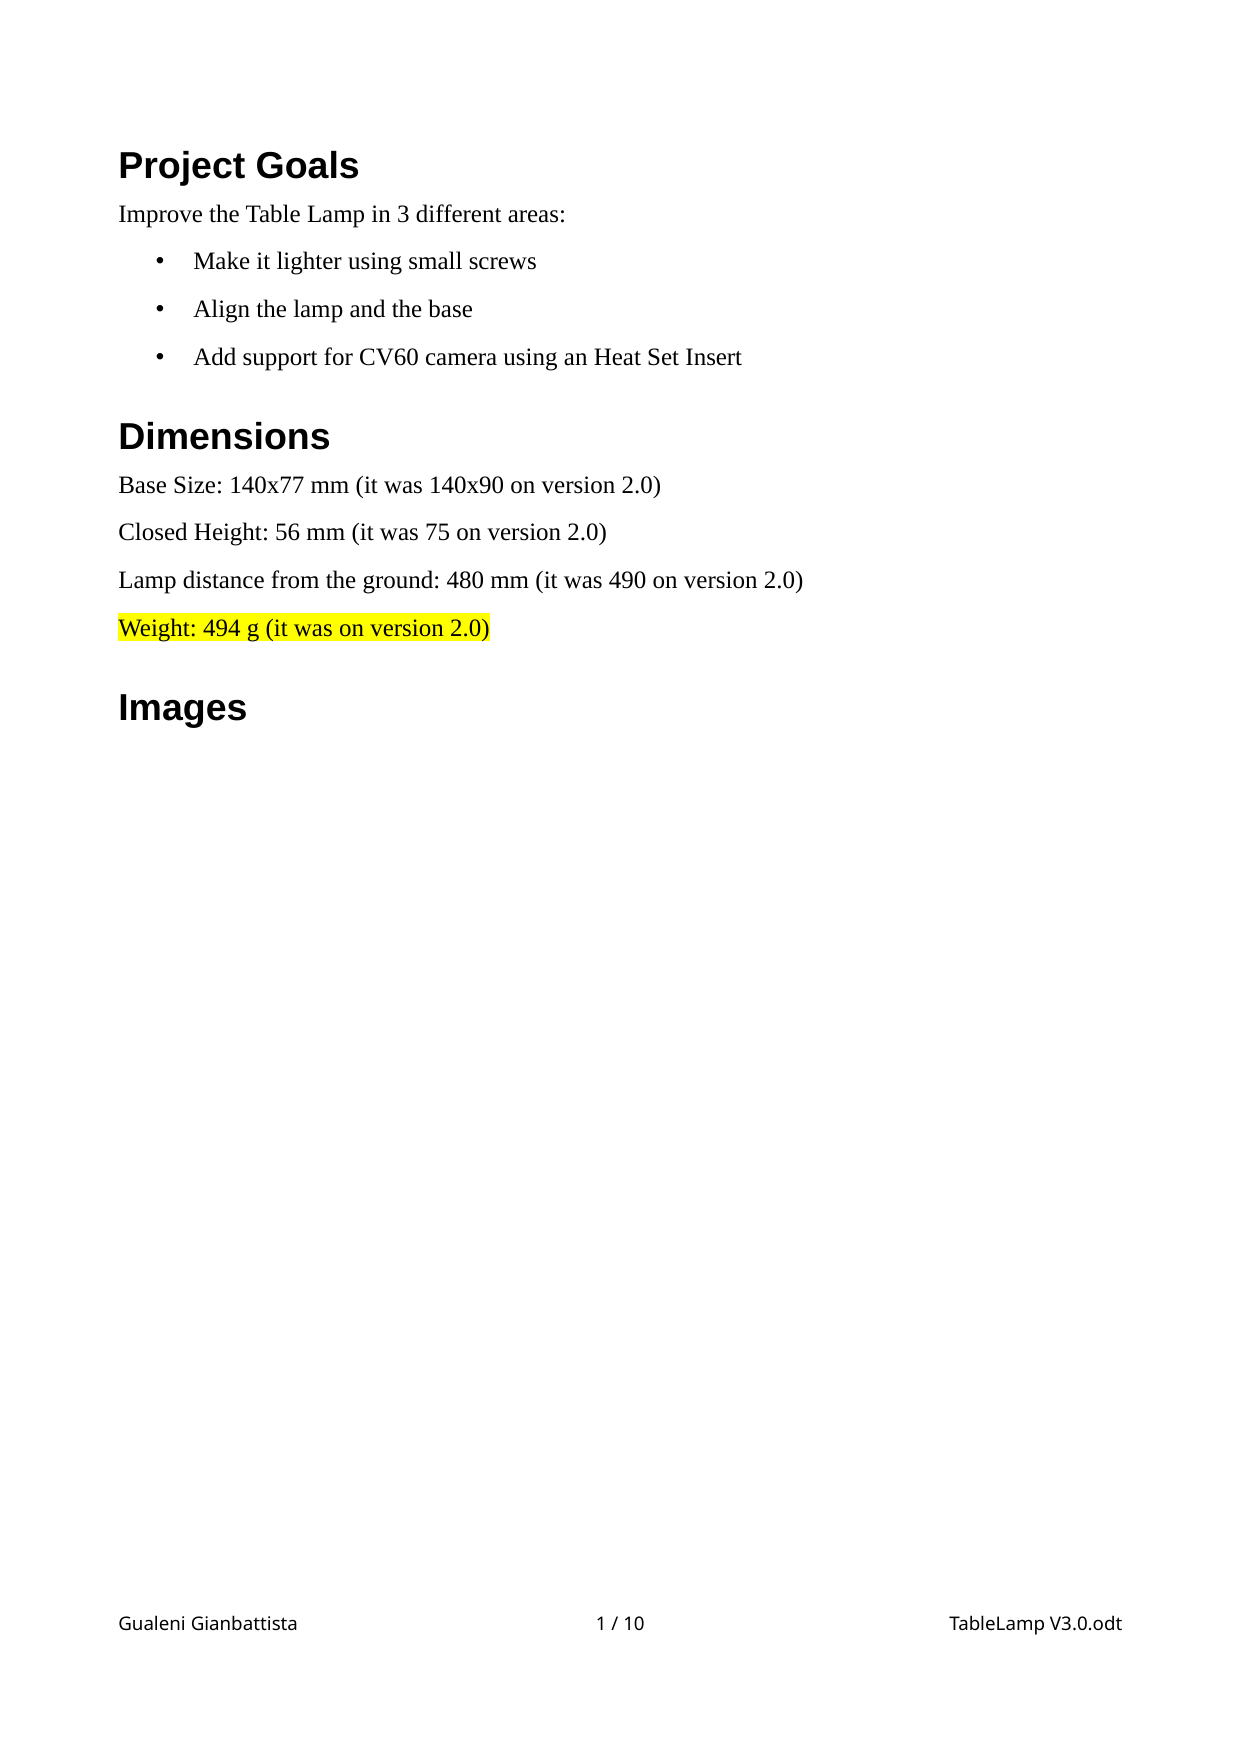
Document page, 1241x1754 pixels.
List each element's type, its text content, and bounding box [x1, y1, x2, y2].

list Add support for CV60 camera using an Heat Set Insert [156, 342, 1122, 370]
subtitle Project Goals [118, 143, 1122, 186]
text Improve the Table Lamp in 3 different areas: [118, 199, 1122, 227]
subtitle Images [118, 685, 1122, 728]
text Closed Height: 56 mm (it was 75 on version 2.0) [118, 517, 1122, 546]
subtitle Dimensions [118, 414, 1122, 457]
list Align the lamp and the base [156, 294, 1122, 323]
list Make it lighter using small screws [156, 246, 1122, 275]
text Weight: 494 g (it was on version 2.0) [118, 613, 1122, 641]
text Base Size: 140x77 mm (it was 140x90 on version 2.0) [118, 470, 1122, 498]
text Lamp distance from the ground: 480 mm (it was 490 on version 2.0) [118, 565, 1122, 594]
